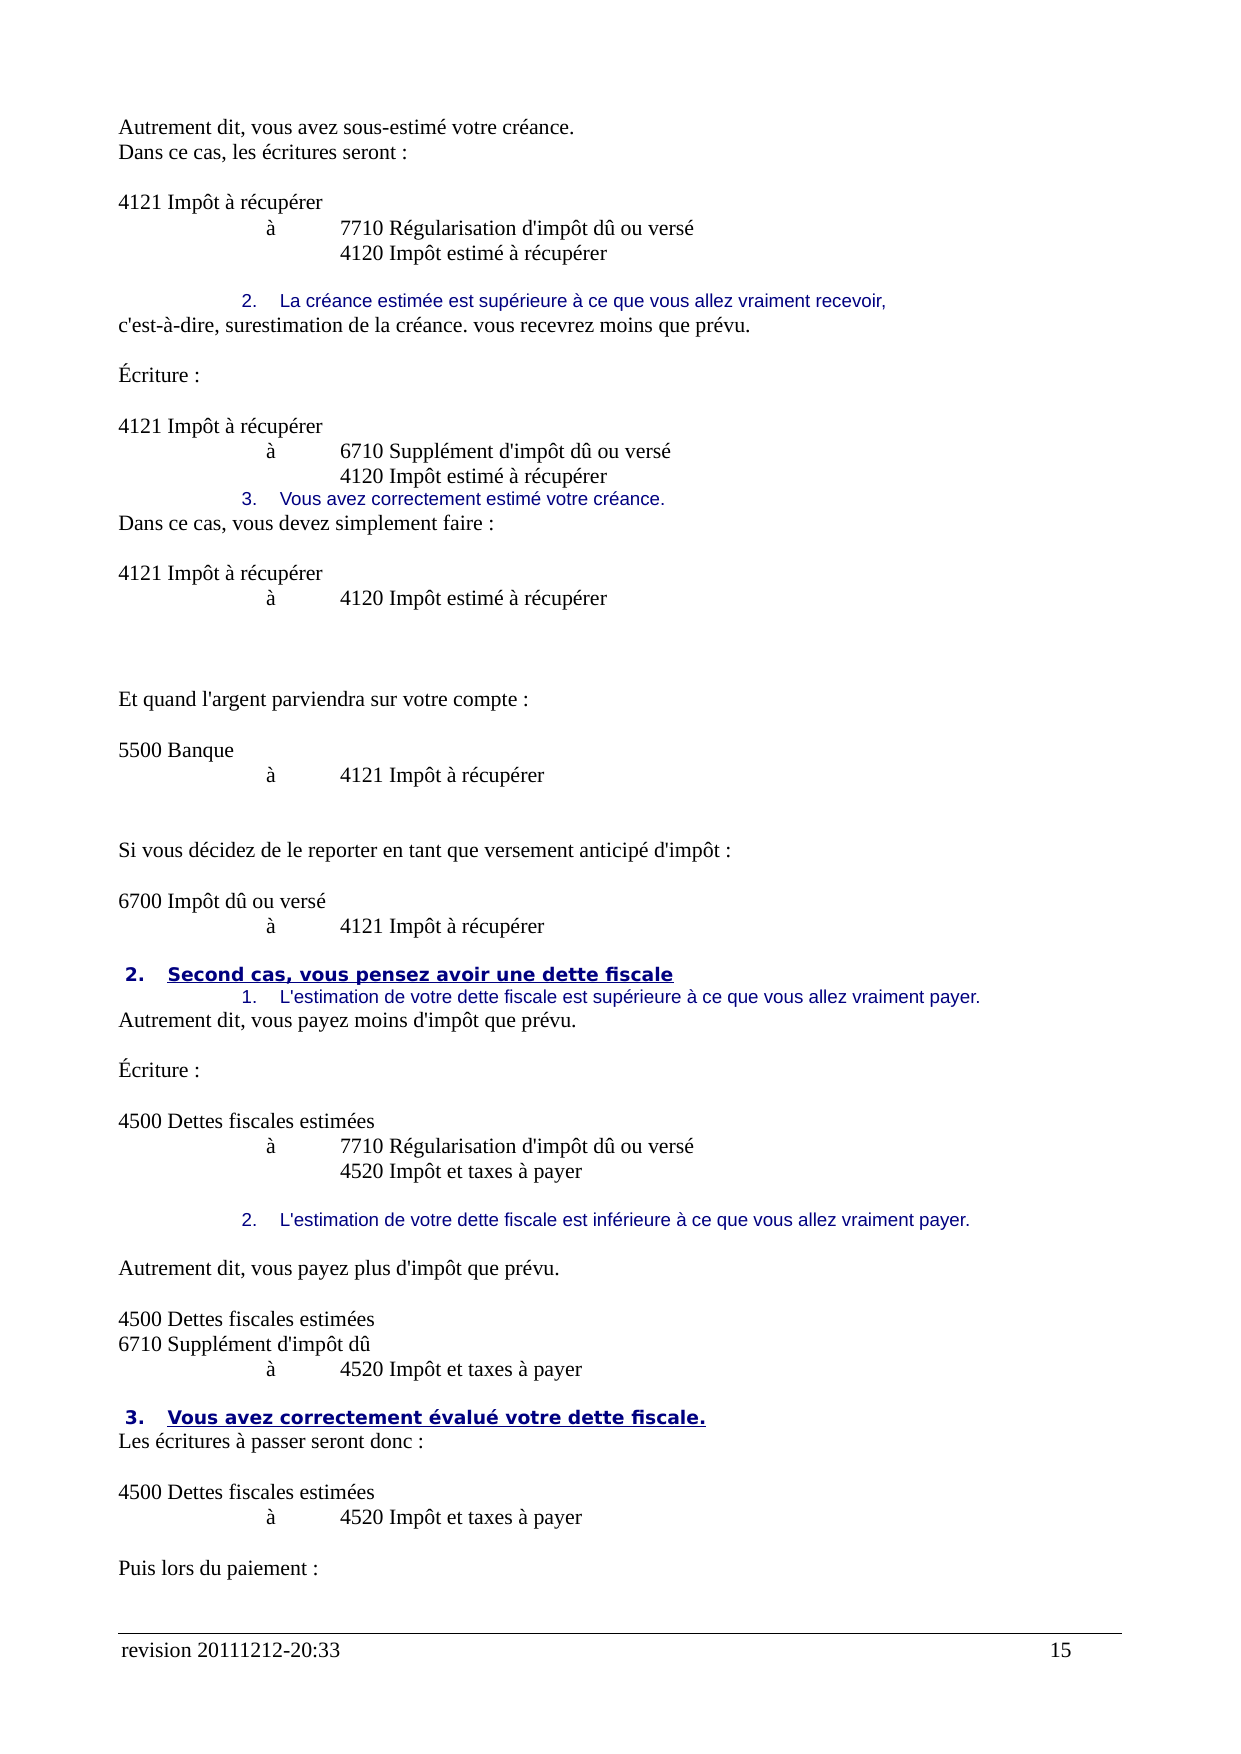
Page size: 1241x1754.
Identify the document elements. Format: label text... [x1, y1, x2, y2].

text à 4121 Impôt à récupérer [118, 913, 1122, 938]
text 4520 Impôt et taxes à payer [118, 1158, 1122, 1183]
text 4500 Dettes fiscales estimées [118, 1479, 1122, 1504]
text Puis lors du paiement : [118, 1554, 1122, 1580]
text Autrement dit, vous payez moins d'impôt que prévu. [118, 1007, 1122, 1032]
subtitle Vous avez correctement estimé votre créance. [236, 488, 1122, 510]
text Dans ce cas, les écritures seront : [118, 139, 1122, 164]
subtitle La créance estimée est supérieure à ce que vous allez vraiment recevoir, [236, 290, 1122, 312]
text 6710 Supplément d'impôt dû [118, 1331, 1122, 1356]
text Autrement dit, vous payez plus d'impôt que prévu. [118, 1255, 1122, 1281]
text à 4121 Impôt à récupérer [118, 762, 1122, 787]
text 6700 Impôt dû ou versé [118, 888, 1122, 913]
text 4120 Impôt estimé à récupérer [118, 463, 1122, 488]
subtitle Second cas, vous pensez avoir une dette fiscale [118, 963, 1122, 985]
text à 7710 Régularisation d'impôt dû ou versé [118, 214, 1122, 240]
text 4500 Dettes fiscales estimées [118, 1306, 1122, 1331]
subtitle L'estimation de votre dette fiscale est inférieure à ce que vous allez vraiment payer. [236, 1209, 1122, 1230]
text 4121 Impôt à récupérer [118, 189, 1122, 214]
text 4121 Impôt à récupérer [118, 560, 1122, 585]
text à 6710 Supplément d'impôt dû ou versé [118, 438, 1122, 463]
text 4500 Dettes fiscales estimées [118, 1108, 1122, 1133]
subtitle Vous avez correctement évalué votre dette fiscale. [118, 1407, 1122, 1428]
text Écriture : [118, 362, 1122, 387]
text c'est-à-dire, surestimation de la créance. vous recevrez moins que prévu. [118, 312, 1122, 337]
text à 7710 Régularisation d'impôt dû ou versé [118, 1133, 1122, 1158]
text 4121 Impôt à récupérer [118, 413, 1122, 438]
text 4120 Impôt estimé à récupérer [118, 240, 1122, 265]
text Autrement dit, vous avez sous-estimé votre créance. [118, 114, 1122, 139]
text à 4520 Impôt et taxes à payer [118, 1504, 1122, 1529]
text Les écritures à passer seront donc : [118, 1428, 1122, 1454]
text Écriture : [118, 1057, 1122, 1083]
subtitle L'estimation de votre dette fiscale est supérieure à ce que vous allez vraiment payer. [236, 985, 1122, 1007]
text 5500 Banque [118, 737, 1122, 762]
text à 4520 Impôt et taxes à payer [118, 1356, 1122, 1381]
text à 4120 Impôt estimé à récupérer [118, 585, 1122, 611]
text Et quand l'argent parviendra sur votre compte : [118, 686, 1122, 711]
text Dans ce cas, vous devez simplement faire : [118, 510, 1122, 535]
text Si vous décidez de le reporter en tant que versement anticipé d'impôt : [118, 837, 1122, 863]
